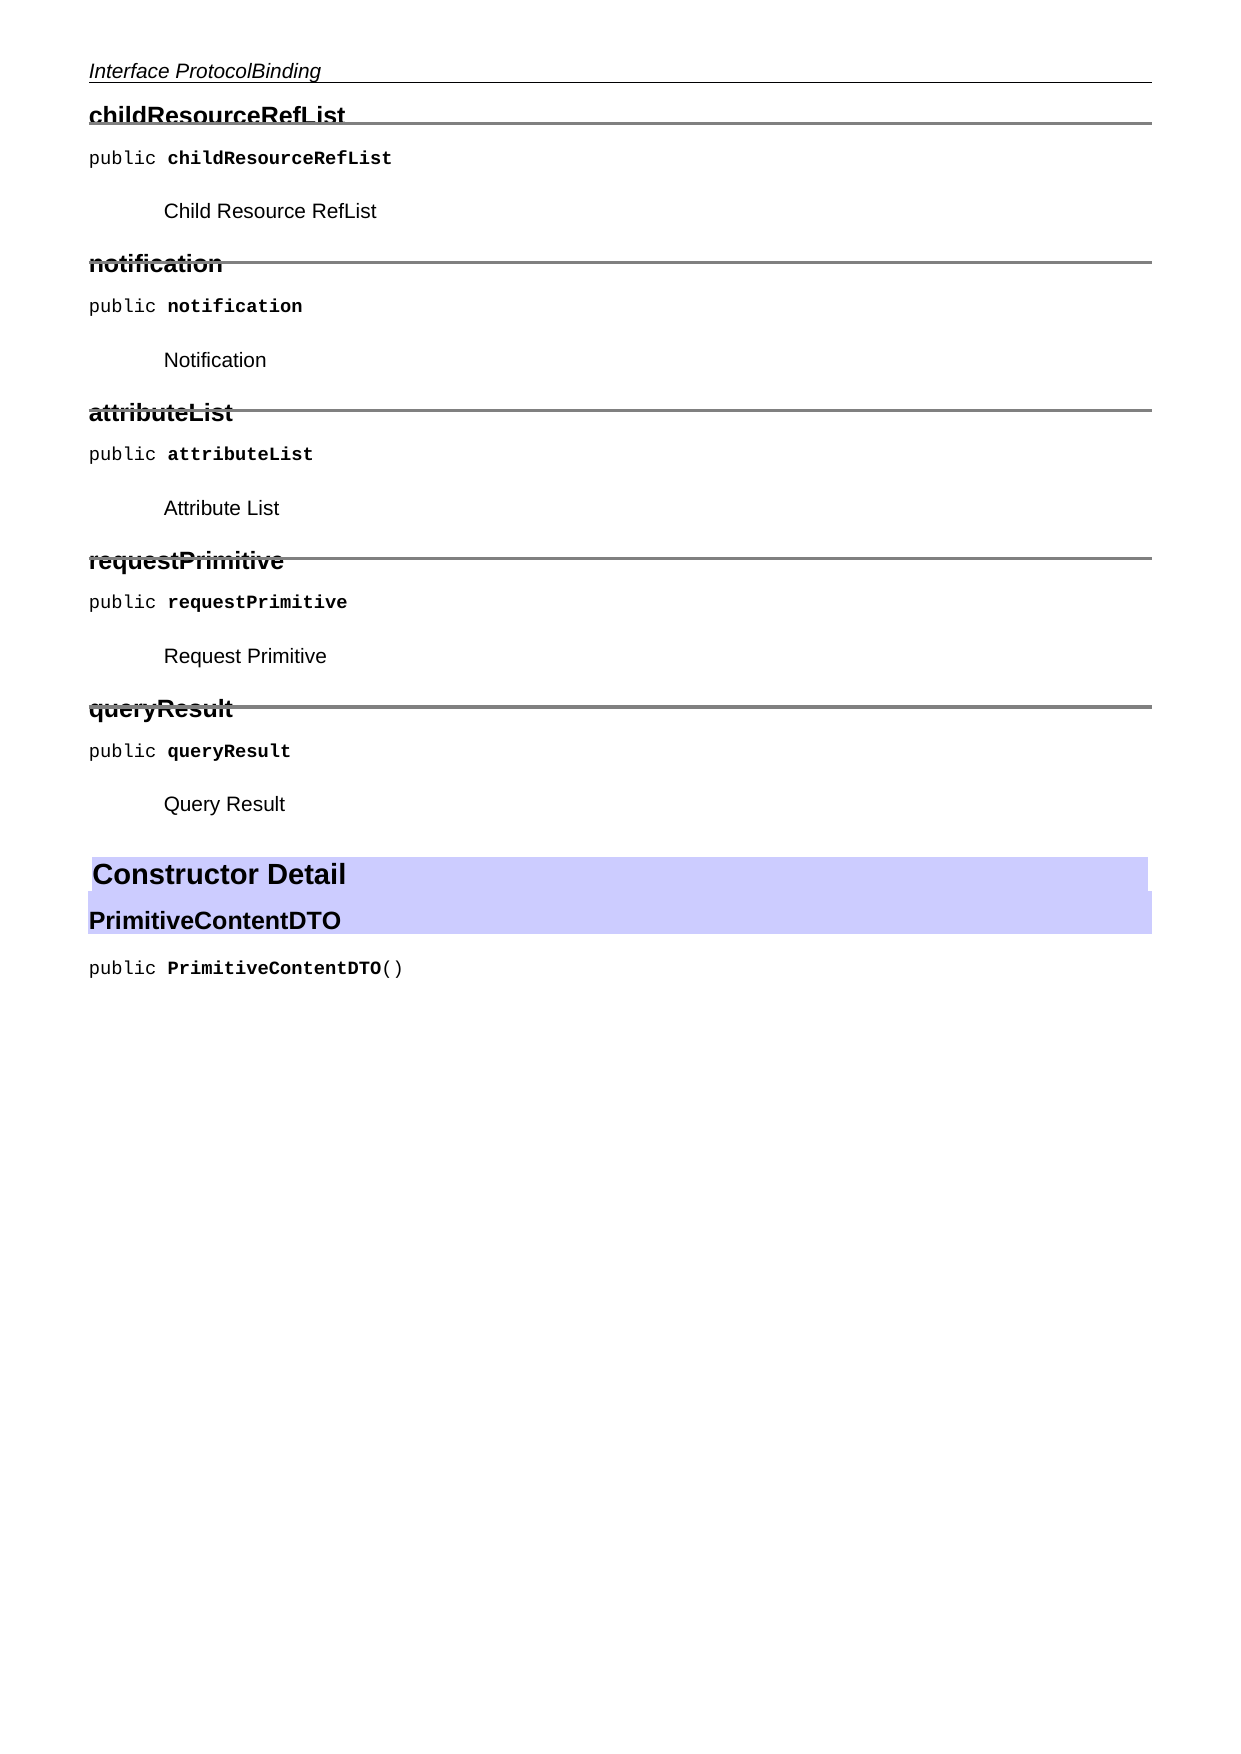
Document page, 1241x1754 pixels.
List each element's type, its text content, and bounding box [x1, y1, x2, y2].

text public queryResult [88, 741, 1152, 763]
text Attribute List [163, 496, 1152, 519]
text public PrimitiveContentDTO() [88, 958, 1152, 980]
subtitle PrimitiveContentDTO [88, 906, 1152, 934]
text Query Result [163, 792, 1152, 816]
subtitle Constructor Detail [92, 857, 1148, 891]
text Notification [163, 347, 1152, 371]
text Request Primitive [163, 644, 1152, 668]
text public requestPrimitive [88, 593, 1152, 614]
text public notification [88, 297, 1152, 318]
text public attributeList [88, 445, 1152, 466]
text Child Resource RefList [163, 199, 1152, 223]
text public childResourceRefList [88, 149, 1152, 170]
